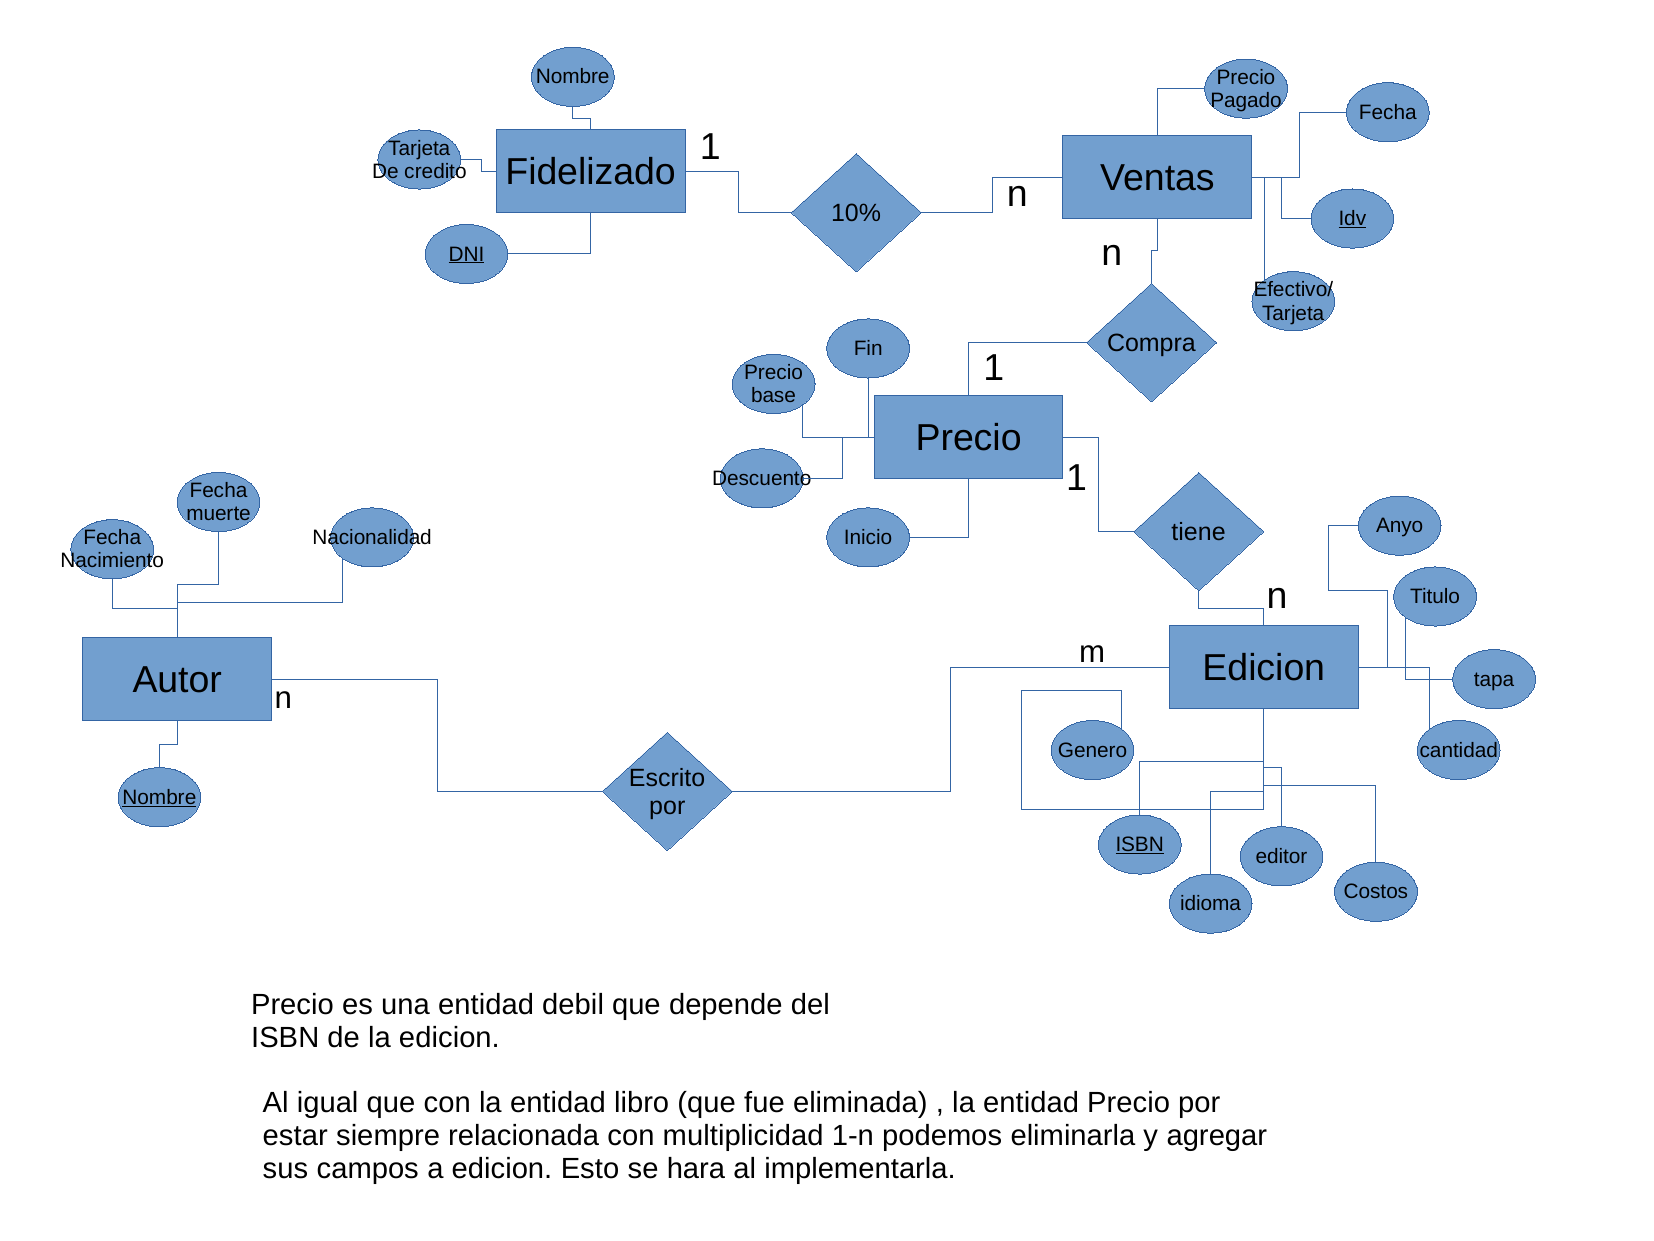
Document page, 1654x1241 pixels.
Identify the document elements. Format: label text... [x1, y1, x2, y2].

text_box Costos [1334, 862, 1418, 922]
text_box Genero [1051, 720, 1134, 780]
text_box tapa [1452, 649, 1536, 709]
text_box idioma [1169, 874, 1253, 934]
text_box Nombre [118, 767, 201, 827]
text_box Titulo [1393, 566, 1477, 627]
text_box 1 [685, 118, 733, 175]
text_box Precio base [732, 354, 816, 414]
text_box n [1086, 224, 1134, 282]
text_box ISBN [1098, 814, 1182, 875]
text_box n [1251, 566, 1288, 624]
text_box Fidelizado [496, 129, 686, 213]
text_box Anyo [1358, 496, 1442, 556]
text_box tiene [1134, 472, 1264, 591]
text_box Edicion [1169, 625, 1359, 709]
text_box Precio es una entidad debil que depende del ISBN de la edicion. [236, 980, 1040, 1061]
text_box m [1064, 626, 1112, 686]
text_box Precio [874, 395, 1063, 479]
text_box Escrito por [602, 732, 732, 851]
text_box n [992, 165, 1028, 223]
text_box 10% [791, 153, 921, 272]
text_box Inicio [826, 507, 910, 567]
text_box editor [1240, 826, 1323, 886]
text_box Fin [826, 318, 910, 379]
text_box Compra [1087, 283, 1217, 402]
text_box Fecha [1346, 82, 1430, 142]
text_box Precio Pagado [1204, 59, 1288, 119]
text_box 1 [968, 338, 1010, 396]
text_box Nombre [531, 47, 615, 107]
text_box Efectivo/ Tarjeta [1251, 271, 1335, 331]
text_box Al igual que con la entidad libro (que fue eliminada) , la entidad Precio por estar siempre relacionada con multiplicidad 1-n podemos eliminarla y agregar sus campos a edicion. Esto se hara al implementarla. [248, 1079, 1288, 1192]
text_box DNI [425, 224, 508, 284]
text_box Autor [82, 637, 272, 721]
text_box Nacionalidad [331, 507, 414, 567]
text_box Fecha muerte [177, 472, 260, 532]
text_box Ventas [1062, 135, 1252, 219]
text_box 1 [1051, 448, 1099, 553]
text_box Fecha Nacimiento [70, 519, 154, 579]
text_box Idv [1311, 188, 1394, 249]
text_box Tarjeta De credito [377, 129, 461, 190]
text_box cantidad [1417, 720, 1501, 780]
text_box Descuento [721, 448, 803, 508]
text_box n [259, 673, 308, 731]
